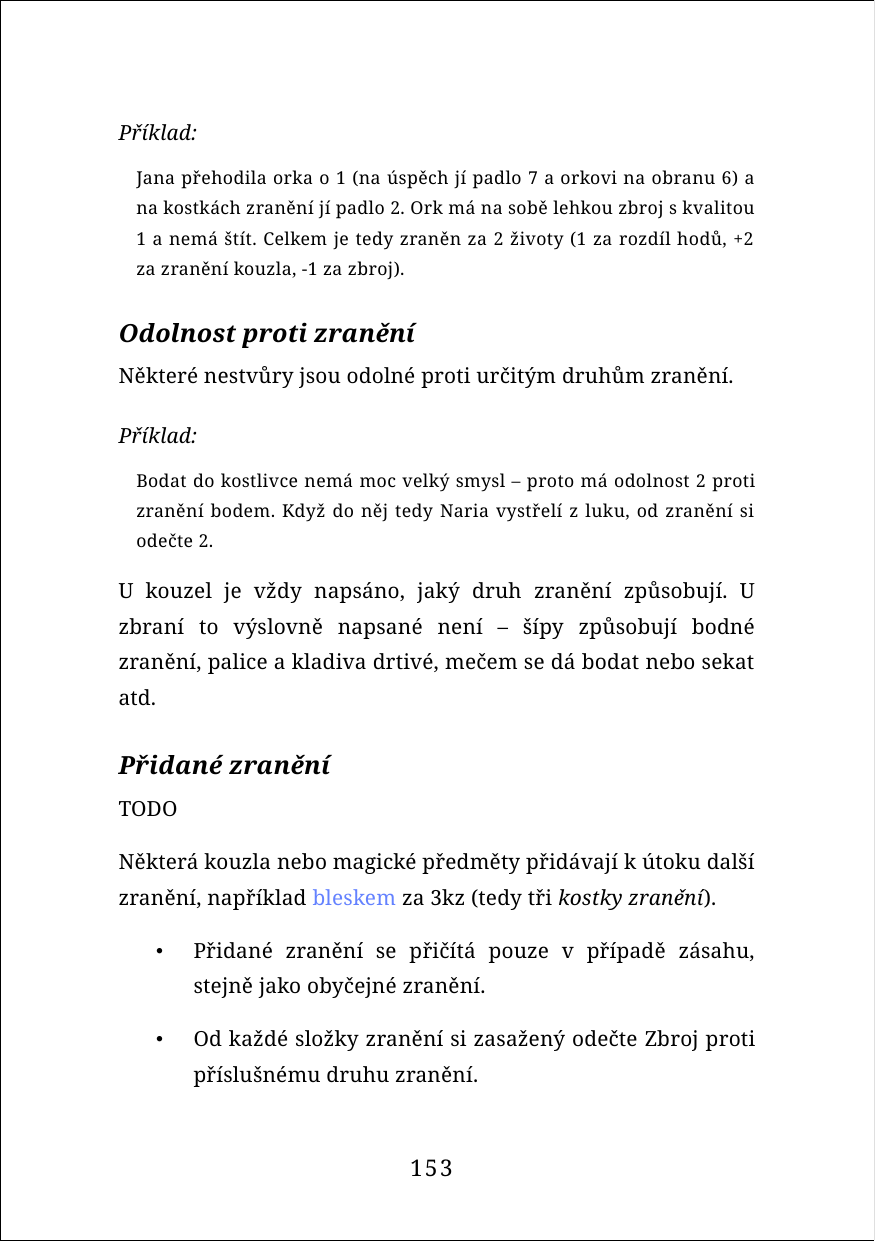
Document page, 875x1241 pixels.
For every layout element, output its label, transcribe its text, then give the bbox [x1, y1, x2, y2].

text Příklad: [118, 118, 756, 147]
subtitle Odolnost proti zranění [118, 316, 756, 350]
list Od každé složky zranění si zasažený odečte Zbroj proti příslušnému druhu zranění. [156, 1024, 756, 1088]
text TODO [118, 794, 756, 822]
subtitle Přidané zranění [118, 748, 756, 782]
list Přidané zranění se přičítá pouze v případě zásahu, stejně jako obyčejné zranění. [156, 936, 756, 1000]
text Některá kouzla nebo magické předměty přidávají k útoku další zranění, například bleskem za 3kz (tedy tři kostky zranění). [118, 847, 756, 911]
text Jana přehodila orka o 1 (na úspěch jí padlo 7 a orkovi na obranu 6) a na kostkách zranění jí padlo 2. Ork má na sobě lehkou zbroj s kvalitou 1 a nemá štít. Celkem je tedy zraněn za 2 životy (1 za rozdíl hodů, +2 za zranění kouzla, -1 za zbroj). [136, 166, 756, 280]
text Bodat do kostlivce nemá moc velký smysl – proto má odolnost 2 proti zranění bodem. Když do něj tedy Naria vystřelí z luku, od zranění si odečte 2. [136, 468, 756, 553]
text U kouzel je vždy napsáno, jaký druh zranění způsobují. U zbraní to výslovně napsané není – šípy způsobují bodné zranění, palice a kladiva drtivé, mečem se dá bodat nebo sekat atd. [118, 576, 756, 711]
text Příklad: [118, 421, 756, 449]
text Některé nestvůry jsou odolné proti určitým druhům zranění. [118, 362, 756, 390]
